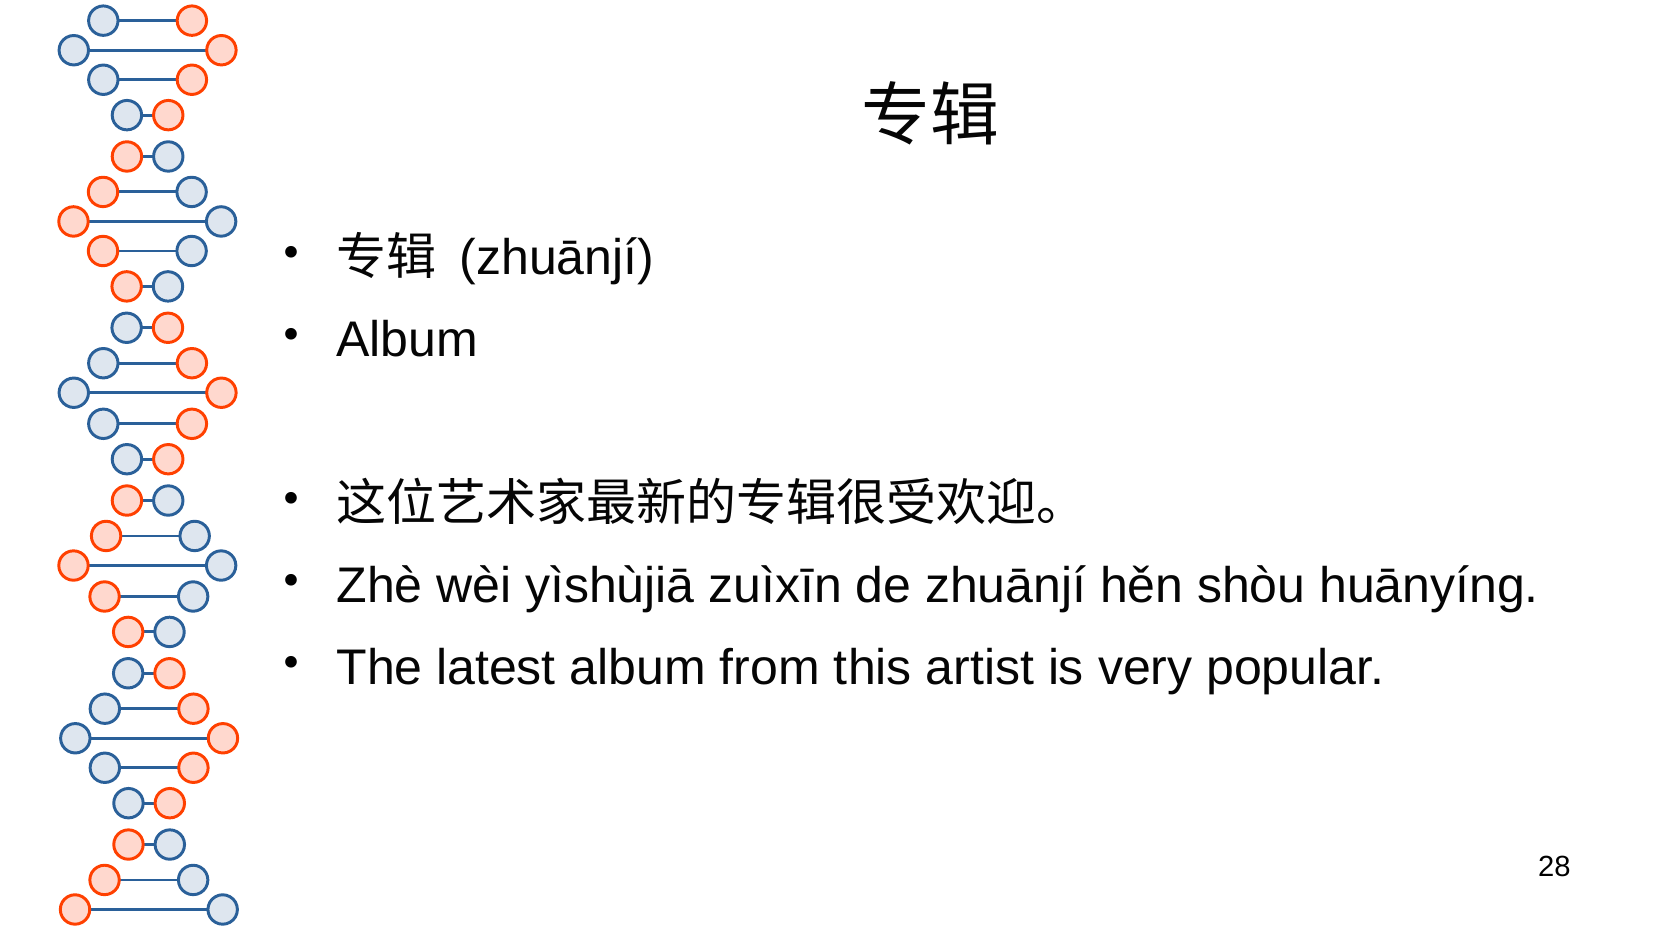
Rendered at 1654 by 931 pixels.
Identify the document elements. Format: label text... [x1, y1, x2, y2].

title 专辑 [265, 35, 1595, 189]
list 专辑 (zhuānjí) Album 这位艺术家最新的专辑很受欢迎。 Zhè wèi yìshùjiā zuìxīn de zhuānjí hěn shòu huānyíng. The latest album from this artist is very popular. [265, 224, 1595, 764]
